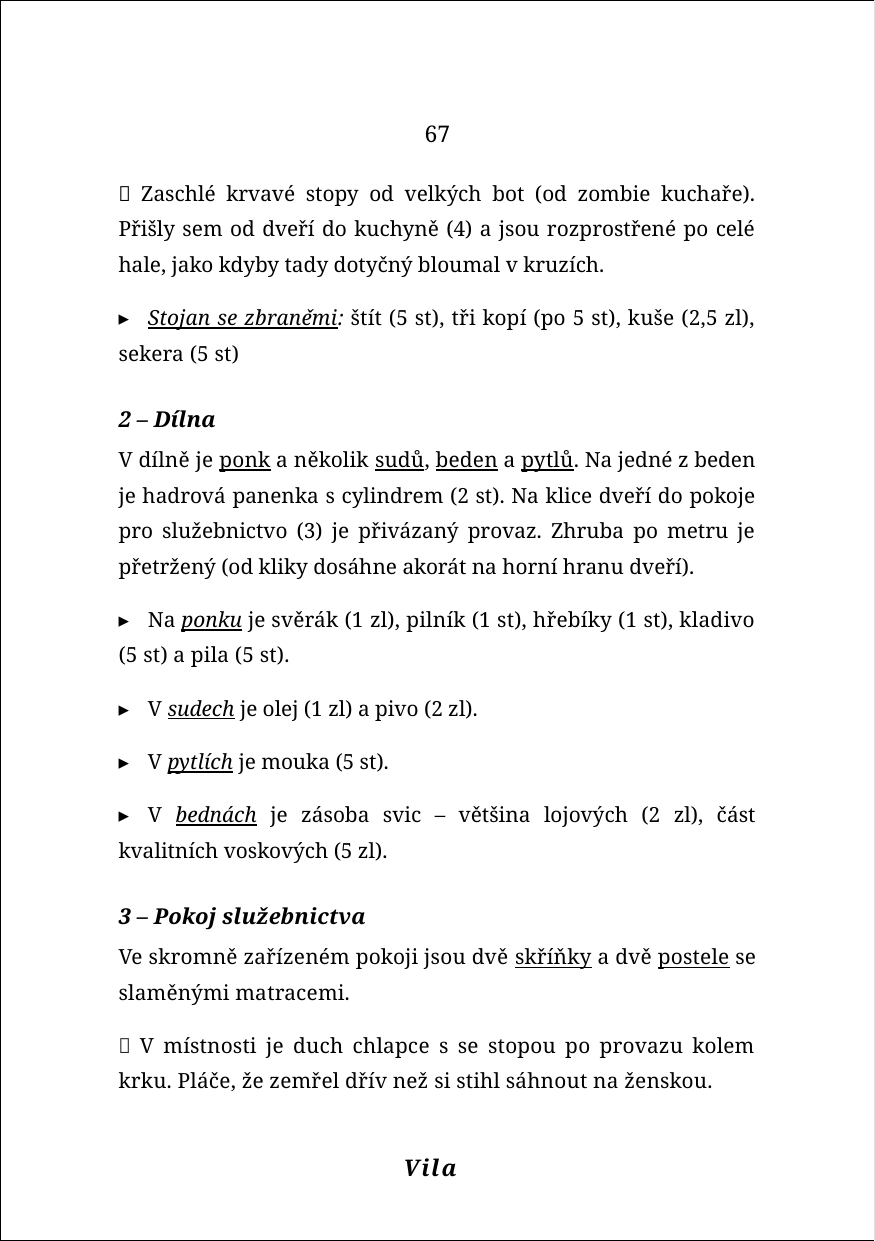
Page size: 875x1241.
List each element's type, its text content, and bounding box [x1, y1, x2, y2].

text ▸ V sudech je olej (1 zl) a pivo (2 zl). [118, 694, 756, 722]
text ▸ Na ponku je svěrák (1 zl), pilník (1 st), hřebíky (1 st), kladivo (5 st) a pila (5 st). [118, 605, 756, 669]
text 👤 V místnosti je duch chlapce s se stopou po provazu kolem krku. Pláče, že zemřel dřív než si stihl sáhnout na ženskou. [118, 1031, 756, 1095]
subtitle 3 – Pokoj služebnictva [118, 901, 756, 931]
text ▸ V pytlích je mouka (5 st). [118, 747, 756, 776]
text Ve skromně zařízeném pokoji jsou dvě skříňky a dvě postele se slaměnými matracemi. [118, 942, 756, 1006]
subtitle 2 – Dílna [118, 404, 756, 433]
text ▸ Stojan se zbraněmi: štít (5 st), tři kopí (po 5 st), kuše (2,5 zl), sekera (5 st) [118, 303, 756, 367]
text 👣 Zaschlé krvavé stopy od velkých bot (od zombie kuchaře). Přišly sem od dveří do kuchyně (4) a jsou rozprostřené po celé hale, jako kdyby tady dotyčný bloumal v kruzích. [118, 179, 756, 278]
text V dílně je ponk a několik sudů, beden a pytlů. Na jedné z beden je hadrová panenka s cylindrem (2 st). Na klice dveří do pokoje pro služebnictvo (3) je přivázaný provaz. Zhruba po metru je přetržený (od kliky dosáhne akorát na horní hranu dveří). [118, 445, 756, 580]
text ▸ V bednách je zásoba svic – většina lojových (2 zl), část kvalitních voskových (5 zl). [118, 800, 756, 864]
